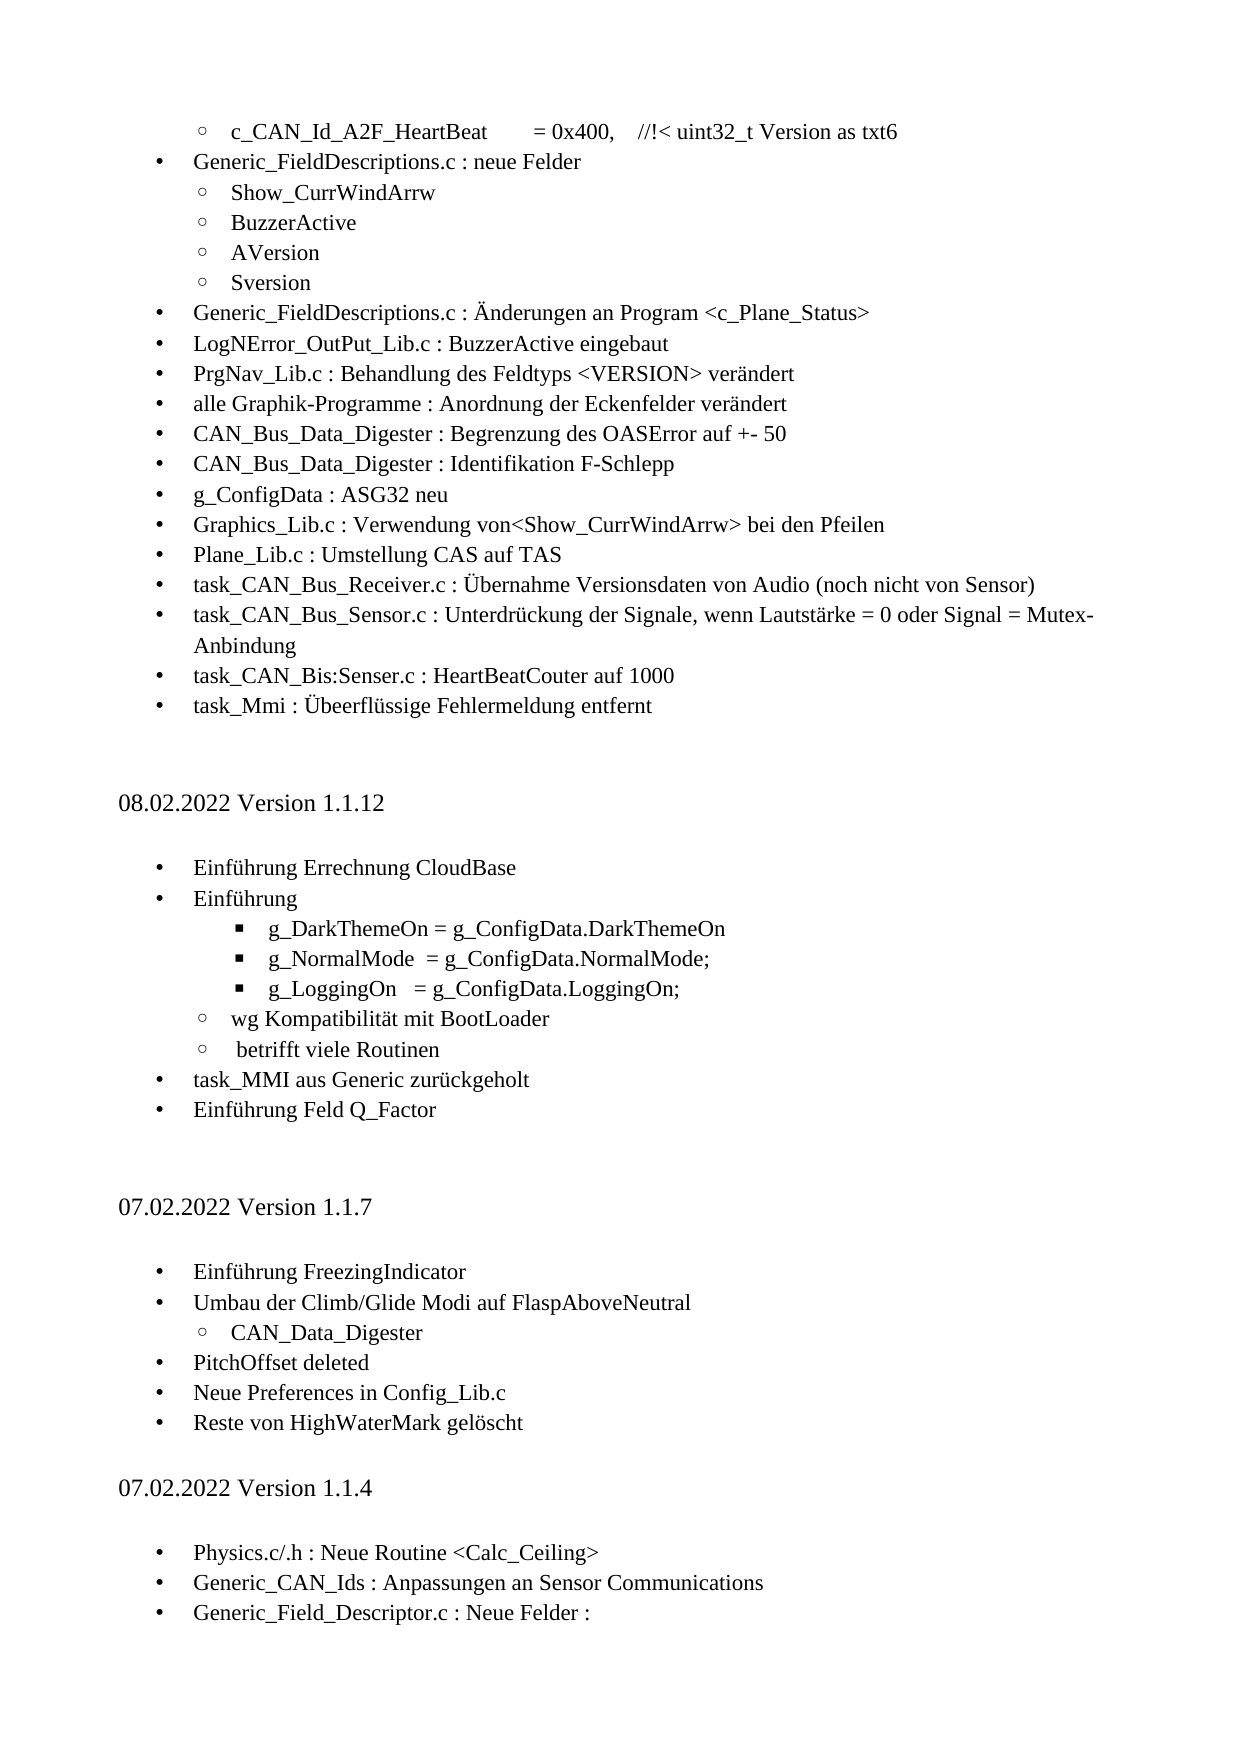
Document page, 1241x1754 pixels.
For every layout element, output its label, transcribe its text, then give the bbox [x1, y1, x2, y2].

list task_MMI aus Generic zurückgeholt [156, 1066, 1122, 1092]
text 07.02.2022 Version 1.1.4 [118, 1473, 1122, 1501]
list c_CAN_Id_A2F_HeartBeat = 0x400, //!< uint32_t Version as txt6 [193, 118, 1122, 144]
list task_Mmi : Übeerflüssige Fehlermeldung entfernt [156, 692, 1122, 718]
list betrifft viele Routinen [193, 1036, 1122, 1062]
list Generic_FieldDescriptions.c : neue Felder [156, 148, 1122, 175]
list alle Graphik-Programme : Anordnung der Eckenfelder verändert [156, 390, 1122, 416]
list Einführung FreezingIndicator [156, 1258, 1122, 1285]
list task_CAN_Bus_Receiver.c : Übernahme Versionsdaten von Audio (noch nicht von Sensor) [156, 571, 1122, 598]
list Einführung [156, 884, 1122, 911]
list Plane_Lib.c : Umstellung CAS auf TAS [156, 541, 1122, 567]
list AVersion [193, 239, 1122, 265]
list g_DarkThemeOn = g_ConfigData.DarkThemeOn [231, 915, 1122, 941]
list Graphics_Lib.c : Verwendung von<Show_CurrWindArrw> bei den Pfeilen [156, 511, 1122, 537]
list Umbau der Climb/Glide Modi auf FlaspAboveNeutral [156, 1288, 1122, 1315]
text 07.02.2022 Version 1.1.7 [118, 1192, 1122, 1221]
list g_LoggingOn = g_ConfigData.LoggingOn; [231, 975, 1122, 1002]
list CAN_Bus_Data_Digester : Begrenzung des OASError auf +- 50 [156, 420, 1122, 447]
list PitchOffset deleted [156, 1349, 1122, 1375]
list Generic_Field_Descriptor.c : Neue Felder : [156, 1599, 1122, 1625]
text 08.02.2022 Version 1.1.12 [118, 788, 1122, 817]
list PrgNav_Lib.c : Behandlung des Feldtyps <VERSION> verändert [156, 360, 1122, 386]
list Generic_CAN_Ids : Anpassungen an Sensor Communications [156, 1569, 1122, 1595]
list task_CAN_Bis:Senser.c : HeartBeatCouter auf 1000 [156, 662, 1122, 688]
list Reste von HighWaterMark gelöscht [156, 1409, 1122, 1436]
list BuzzerActive [193, 209, 1122, 235]
list Sversion [193, 269, 1122, 296]
list Generic_FieldDescriptions.c : Änderungen an Program <c_Plane_Status> [156, 299, 1122, 326]
list CAN_Data_Digester [193, 1319, 1122, 1345]
list CAN_Bus_Data_Digester : Identifikation F-Schlepp [156, 450, 1122, 477]
list Einführung Errechnung CloudBase [156, 854, 1122, 881]
list Einführung Feld Q_Factor [156, 1096, 1122, 1122]
list Physics.c/.h : Neue Routine <Calc_Ceiling> [156, 1539, 1122, 1565]
list g_NormalMode = g_ConfigData.NormalMode; [231, 945, 1122, 971]
list wg Kompatibilität mit BootLoader [193, 1005, 1122, 1032]
list g_ConfigData : ASG32 neu [156, 481, 1122, 507]
list Neue Preferences in Config_Lib.c [156, 1379, 1122, 1406]
list Show_CurrWindArrw [193, 178, 1122, 205]
list LogNError_OutPut_Lib.c : BuzzerActive eingebaut [156, 329, 1122, 356]
list task_CAN_Bus_Sensor.c : Unterdrückung der Signale, wenn Lautstärke = 0 oder Signal = Mutex-Anbindung [156, 601, 1122, 658]
